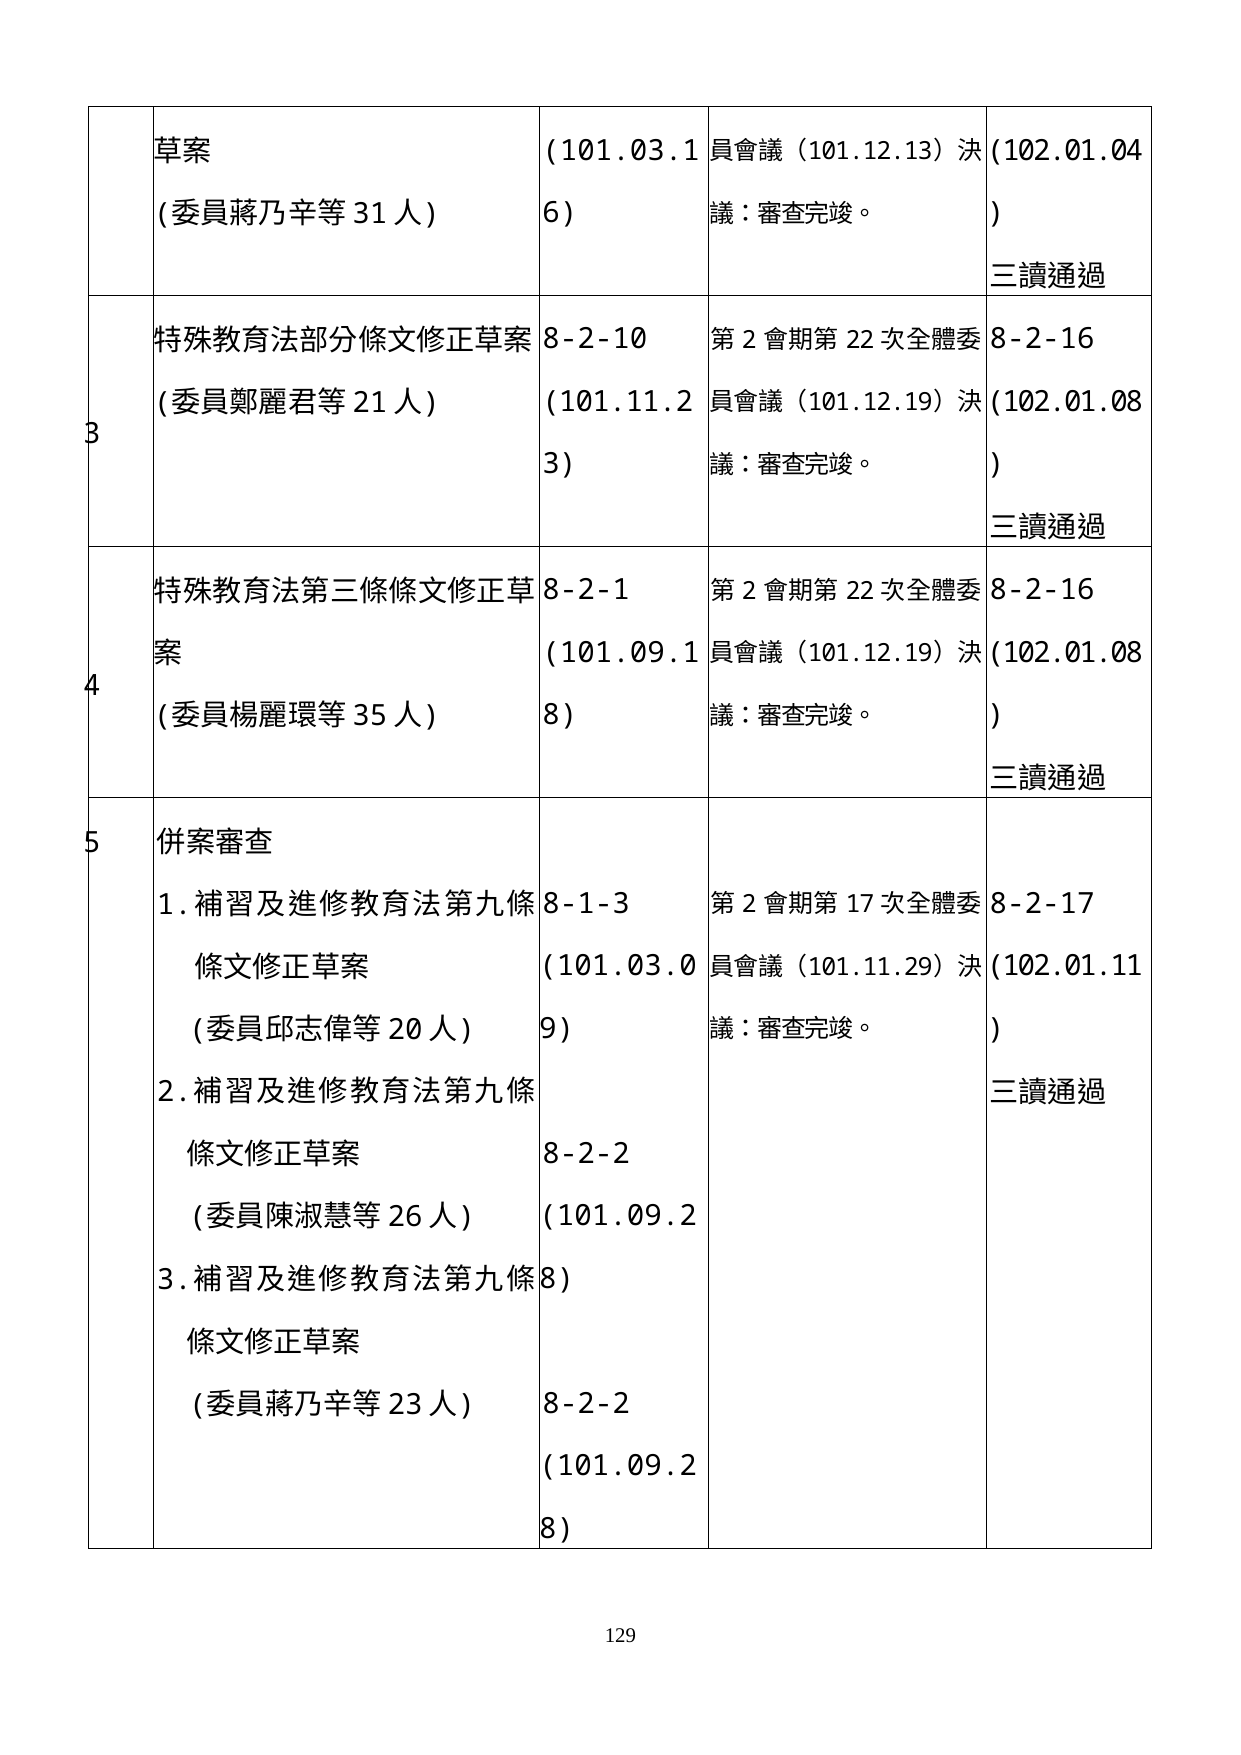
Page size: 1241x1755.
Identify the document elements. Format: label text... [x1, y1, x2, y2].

table_cell [89, 433, 96, 441]
table_cell 8-1-3 (101.03.09) 8-2-2 (101.09.28) 8-2-2 (101.09.28) [540, 798, 708, 1548]
table_cell 第2會期第22次全體委員會議（101.12.19）決議：審查完竣。 [709, 547, 986, 797]
table_cell [89, 547, 153, 797]
table_cell 草案 (委員蔣乃辛等31人) [154, 107, 539, 294]
table_cell 8-2-17 (102.01.11) 三讀通過 [987, 798, 1151, 1548]
table_cell [89, 841, 95, 850]
table_cell 8-2-1 (101.09.18) [540, 547, 708, 797]
table_cell (101.03.16) [540, 107, 708, 294]
table_cell 特殊教育法第三條條文修正草案 (委員楊麗環等35人) [154, 547, 539, 797]
table_cell 第2會期第22次全體委員會議（101.12.19）決議：審查完竣。 [709, 296, 986, 546]
table_cell 併案審查 補習及進修教育法第九條條文修正草案 (委員邱志偉等20人) 2.補習及進修教育法第九條條文修正草案 (委員陳淑慧等26人) 3.補習及進修教育法第九條條文修正草案 (委員蔣乃辛等23人) [154, 798, 539, 1548]
table_cell 特殊教育法部分條文修正草案 (委員鄭麗君等21人) [154, 296, 539, 546]
table_cell [89, 107, 153, 294]
table_cell (102.01.04) 三讀通過 [987, 107, 1151, 294]
table_cell 8-2-16 (102.01.08) 三讀通過 [987, 547, 1151, 797]
table_cell [89, 424, 95, 431]
table_cell [89, 798, 153, 1548]
table_cell 8-2-16 (102.01.08) 三讀通過 [987, 296, 1151, 546]
table_cell 第2會期第17次全體委員會議（101.11.29）決議：審查完竣。 [709, 798, 986, 1548]
table_cell 8-2-10 (101.11.23) [540, 296, 708, 546]
table_cell [89, 677, 94, 688]
table_cell 員會議（101.12.13）決議：審查完竣。 [709, 107, 986, 294]
table_cell [89, 296, 153, 546]
